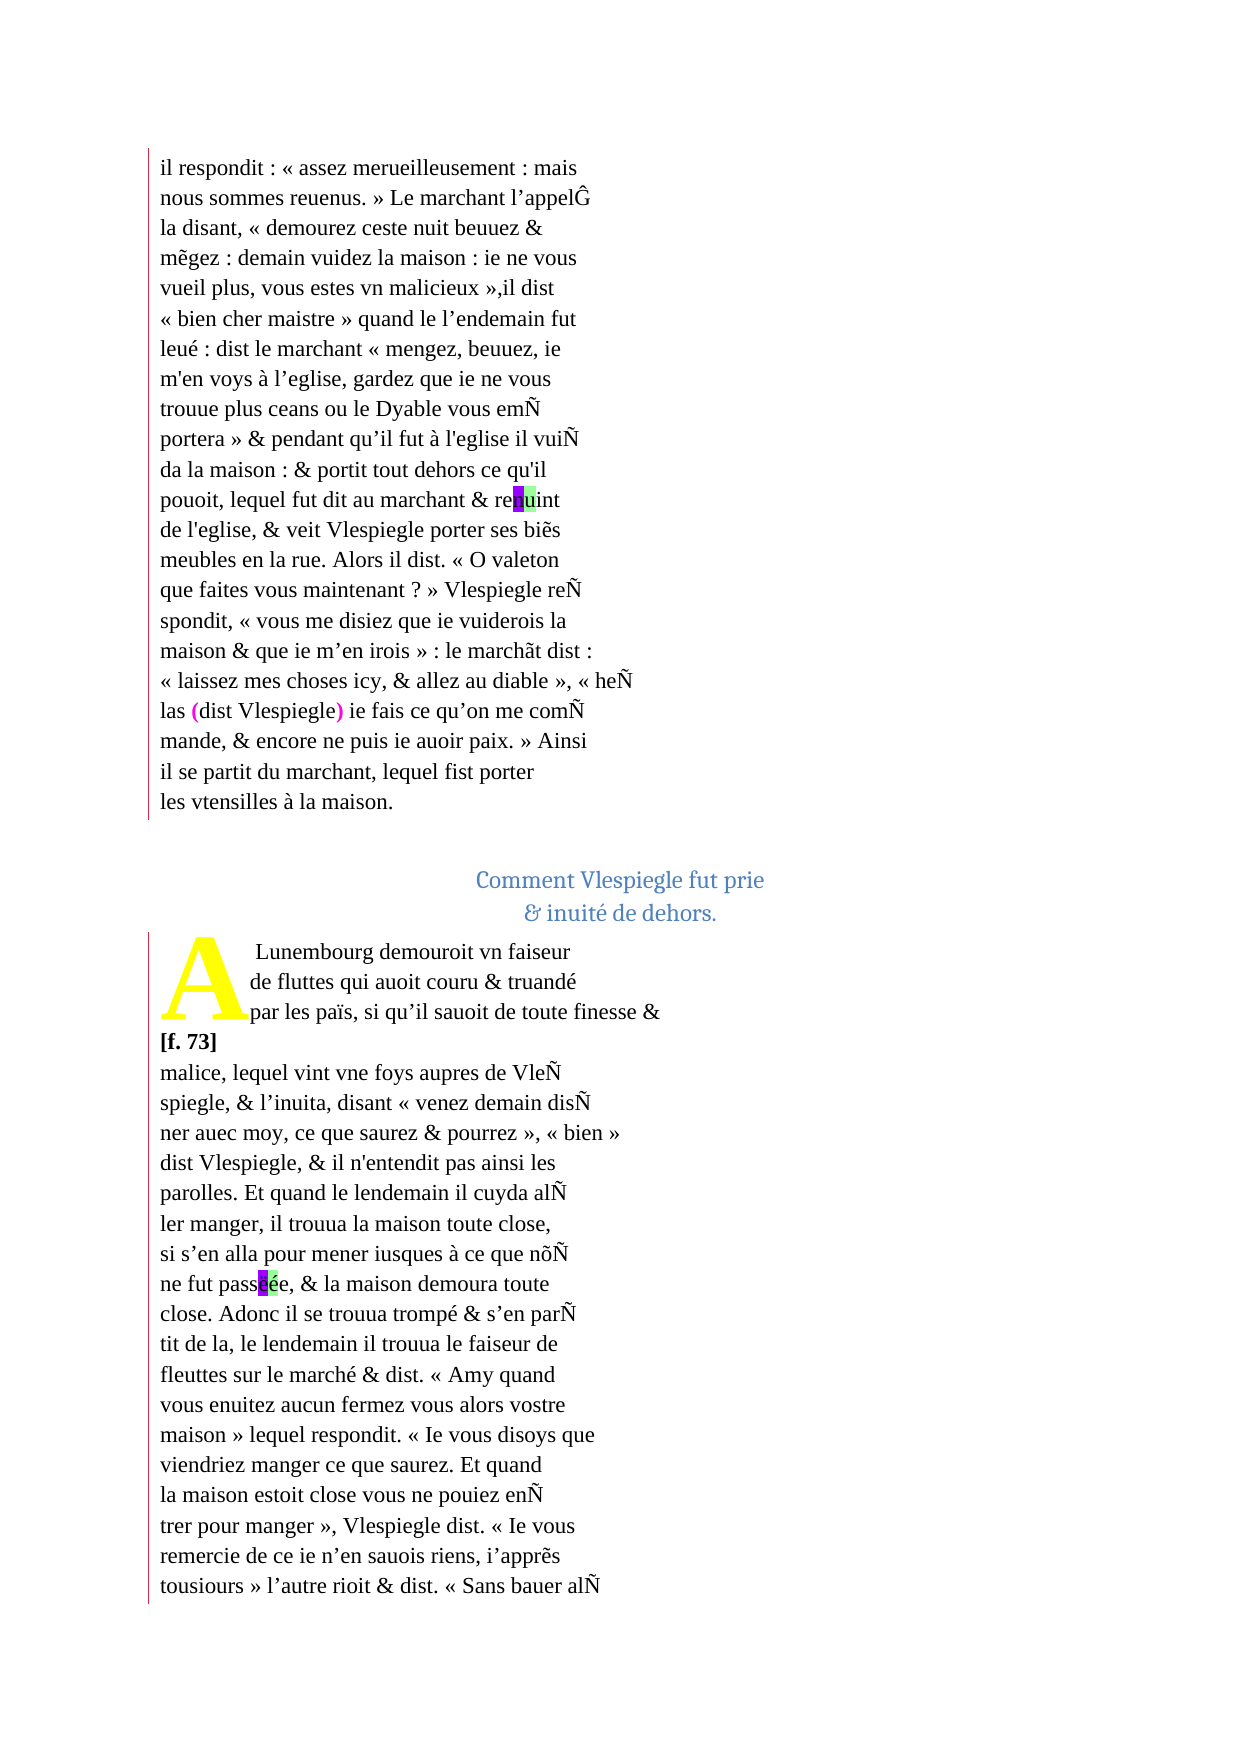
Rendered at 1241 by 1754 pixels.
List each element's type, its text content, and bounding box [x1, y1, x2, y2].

text il respondit : « assez merueilleusement : mais nous sommes reuenus. » Le marchant l’appelĜ la disant, « demourez ceste nuit beuuez & mẽgez : demain vuidez la maison : ie ne vous vueil plus, vous estes vn malicieux »,il dist « bien cher maistre » quand le l’endemain fut leué : dist le marchant « mengez, beuuez, ie m'en voys à l’eglise, gardez que ie ne vous trouue plus ceans ou le Dyable vous emÑ portera » & pendant qu’il fut à l'eglise il vuiÑ da la maison : & portit tout dehors ce qu'il pouoit, lequel fut dit au marchant & renuint de l'eglise, & veit Vlespiegle porter ses biẽs meubles en la rue. Alors il dist. « O valeton que faites vous maintenant ? » Vlespiegle reÑ spondit, « vous me disiez que ie vuiderois la maison & que ie m’en irois » : le marchãt dist : « laissez mes choses icy, & allez au diable », « heÑ las (dist Vlespiegle) ie fais ce qu’on me comÑ mande, & encore ne puis ie auoir paix. » Ainsi il se partit du marchant, lequel fist porter les vtensilles à la maison. [149, 148, 1093, 820]
subtitle Comment Vlespiegle fut prie & inuité de dehors. [148, 866, 1093, 927]
text A Lunembourg demouroit vn faiseur de fluttes qui auoit couru & truandé par les païs, si qu’il sauoit de toute finesse & [f. 73] malice, lequel vint vne foys aupres de VleÑ spiegle, & l’inuita, disant « venez demain disÑ ner auec moy, ce que saurez & pourrez », « bien » dist Vlespiegle, & il n'entendit pas ainsi les parolles. Et quand le lendemain il cuyda alÑ ler manger, il trouua la maison toute close, si s’en alla pour mener iusques à ce que nõÑ ne fut passëée, & la maison demoura toute close. Adonc il se trouua trompé & s’en parÑ tit de la, le lendemain il trouua le faiseur de fleuttes sur le marché & dist. « Amy quand vous enuitez aucun fermez vous alors vostre maison » lequel respondit. « Ie vous disoys que viendriez manger ce que saurez. Et quand la maison estoit close vous ne pouiez enÑ trer pour manger », Vlespiegle dist. « Ie vous remercie de ce ie n’en sauois riens, i’apprẽs tousiours » l’autre rioit & dist. « Sans bauer alÑ [149, 932, 1093, 1604]
